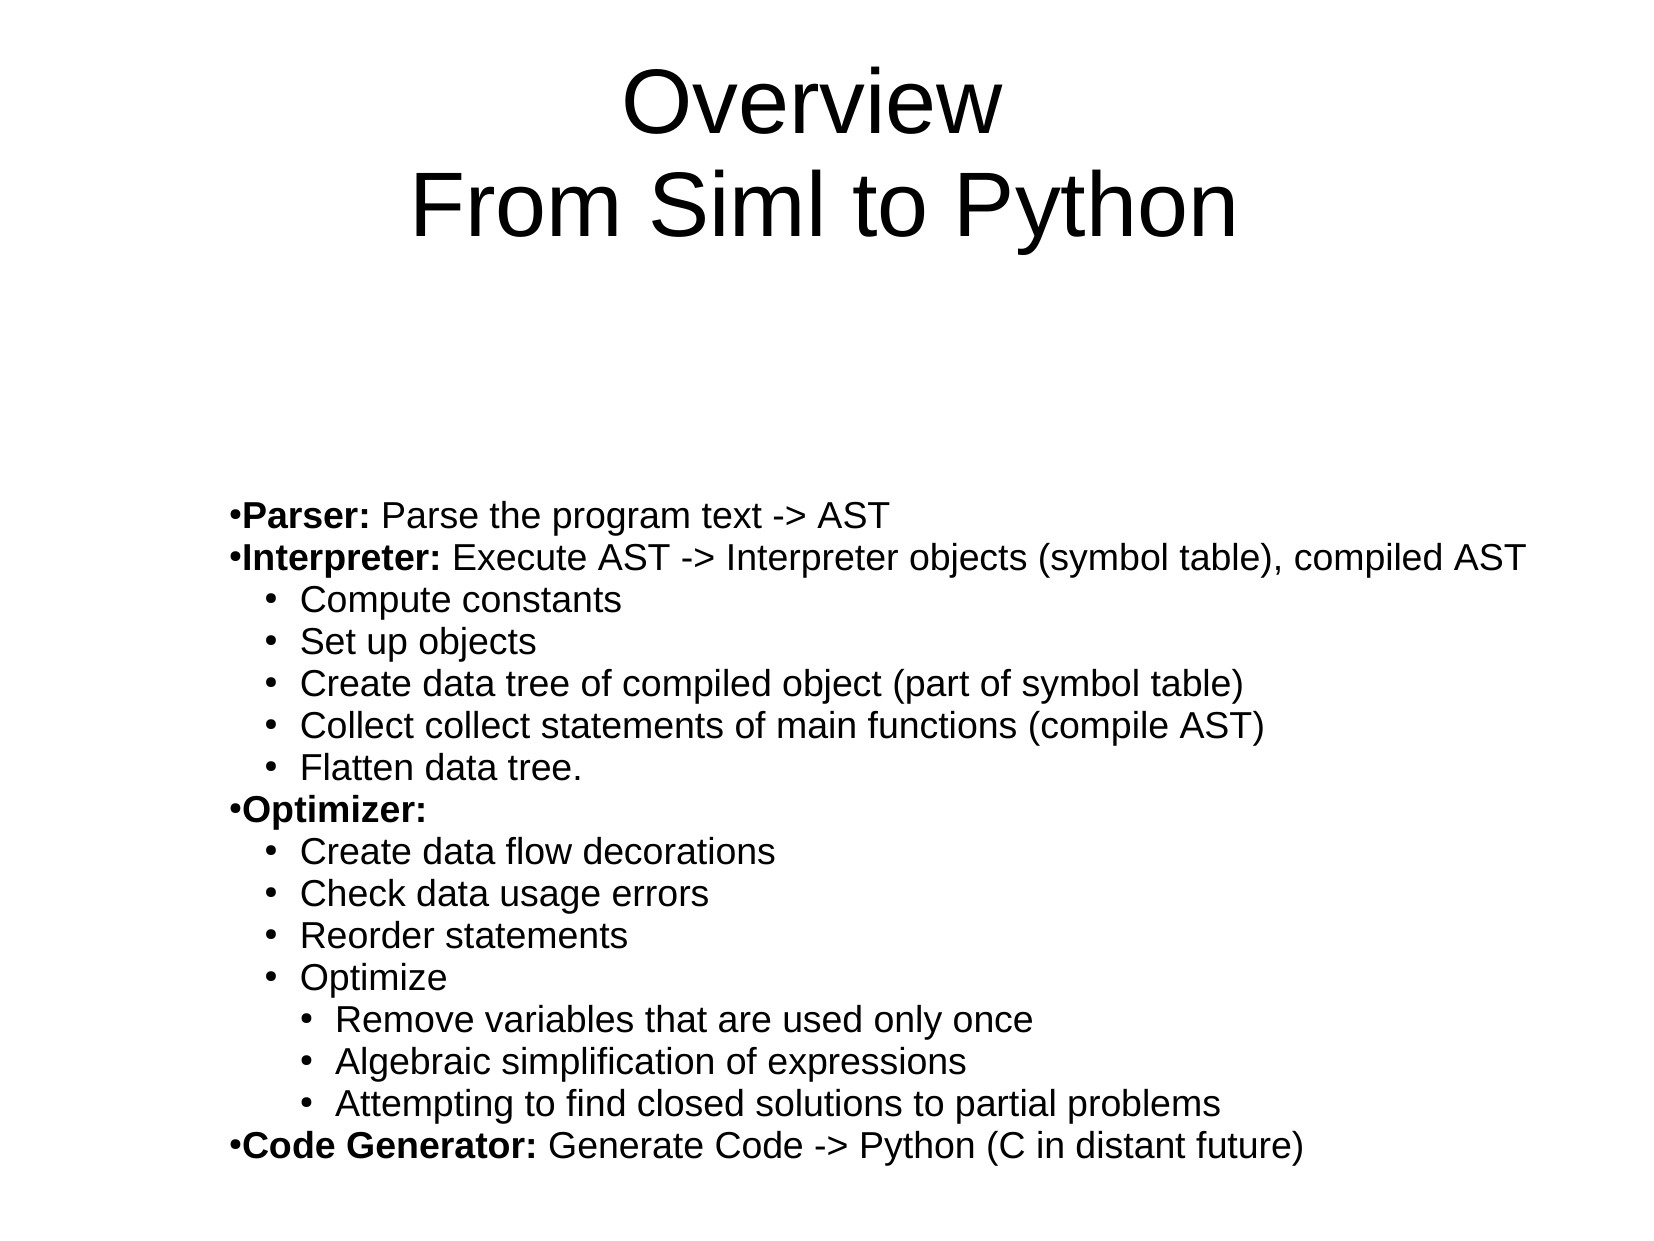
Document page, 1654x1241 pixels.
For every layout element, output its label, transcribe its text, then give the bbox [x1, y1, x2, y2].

title Overview From Siml to Python [37, 50, 1613, 256]
text_box Parser: Parse the program text -> AST Interpreter: Execute AST -> Interpreter objects (symbol table), compiled AST Compute constants Set up objects Create data tree of compiled object (part of symbol table) Collect collect statements of main functions (compile AST) Flatten data tree. Optimizer: Create data flow decorations Check data usage errors Reorder statements Optimize Remove variables that are used only once Algebraic simplification of expressions Attempting to find closed solutions to partial problems Code Generator: Generate Code -> Python (C in distant future) [214, 487, 1543, 1175]
